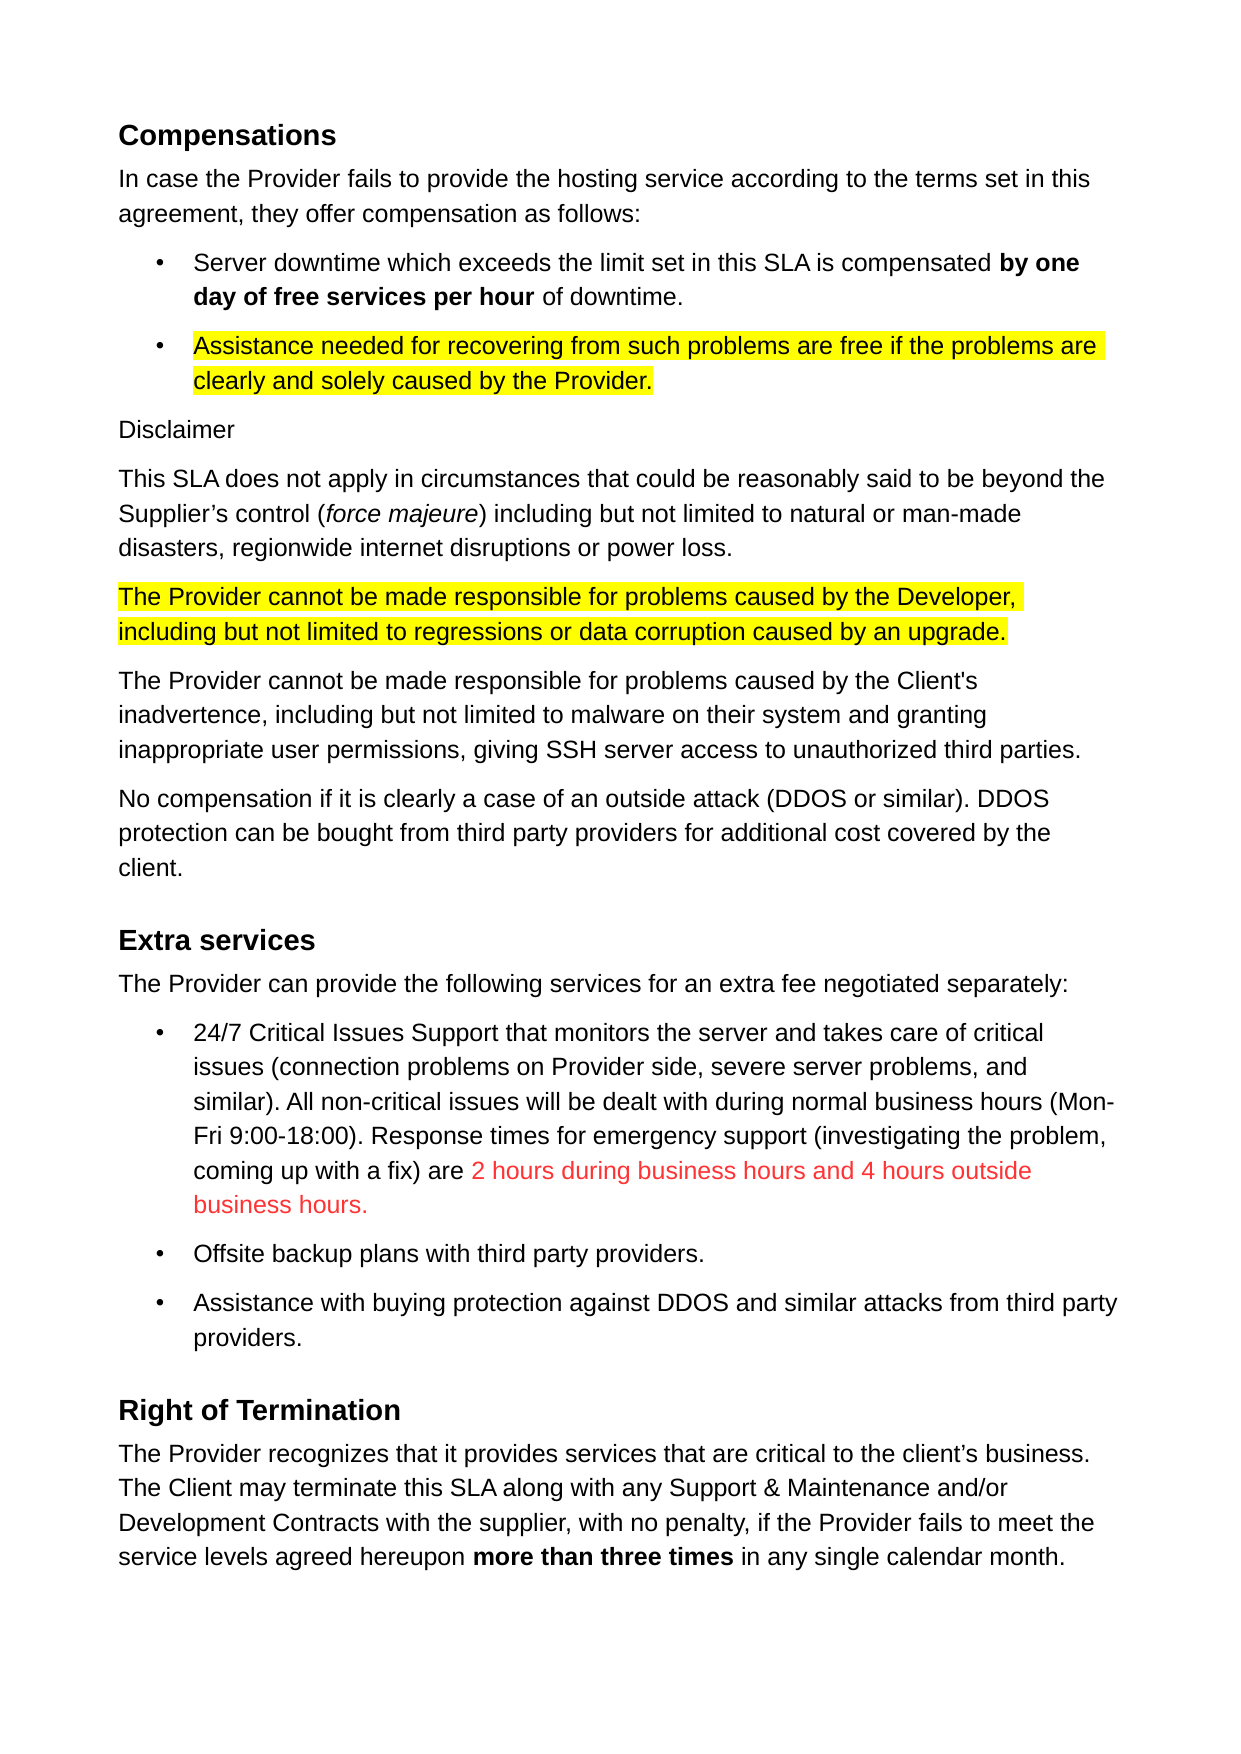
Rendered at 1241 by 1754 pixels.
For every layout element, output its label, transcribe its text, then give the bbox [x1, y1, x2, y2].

list Assistance needed for recovering from such problems are free if the problems are clearly and solely caused by the Provider. [156, 331, 1122, 395]
text The Provider recognizes that it provides services that are critical to the client’s business. The Client may terminate this SLA along with any Support & Maintenance and/or Development Contracts with the supplier, with no penalty, if the Provider fails to meet the service levels agreed hereupon more than three times in any single calendar month. [118, 1439, 1122, 1571]
list 24/7 Critical Issues Support that monitors the server and takes care of critical issues (connection problems on Provider side, severe server problems, and similar). All non-critical issues will be dealt with during normal business hours (Mon-Fri 9:00-18:00). Response times for emergency support (investigating the problem, coming up with a fix) are 2 hours during business hours and 4 hours outside business hours. [156, 1018, 1122, 1219]
list Offsite backup plans with third party providers. [156, 1239, 1122, 1268]
text The Provider can provide the following services for an extra fee negotiated separately: [118, 968, 1122, 997]
subtitle Right of Termination [118, 1393, 1122, 1426]
list Server downtime which exceeds the limit set in this SLA is compensated by one day of free services per hour of downtime. [156, 248, 1122, 311]
text In case the Provider fails to provide the hosting service according to the terms set in this agreement, they offer compensation as follows: [118, 164, 1122, 227]
subtitle Extra services [118, 922, 1122, 956]
list Assistance with buying protection against DDOS and similar attacks from third party providers. [156, 1288, 1122, 1352]
text This SLA does not apply in circumstances that could be reasonably said to be beyond the Supplier’s control (force majeure) including but not limited to natural or man-made disasters, regionwide internet disruptions or power loss. [118, 464, 1122, 562]
text The Provider cannot be made responsible for problems caused by the Client's inadvertence, including but not limited to malware on their system and granting inappropriate user permissions, giving SSH server access to unauthorized third parties. [118, 666, 1122, 763]
subtitle Compensations [118, 118, 1122, 152]
text The Provider cannot be made responsible for problems caused by the Developer, including but not limited to regressions or data corruption caused by an upgrade. [118, 582, 1122, 645]
text No compensation if it is clearly a case of an outside attack (DDOS or similar). DDOS protection can be bought from third party providers for additional cost covered by the client. [118, 784, 1122, 881]
